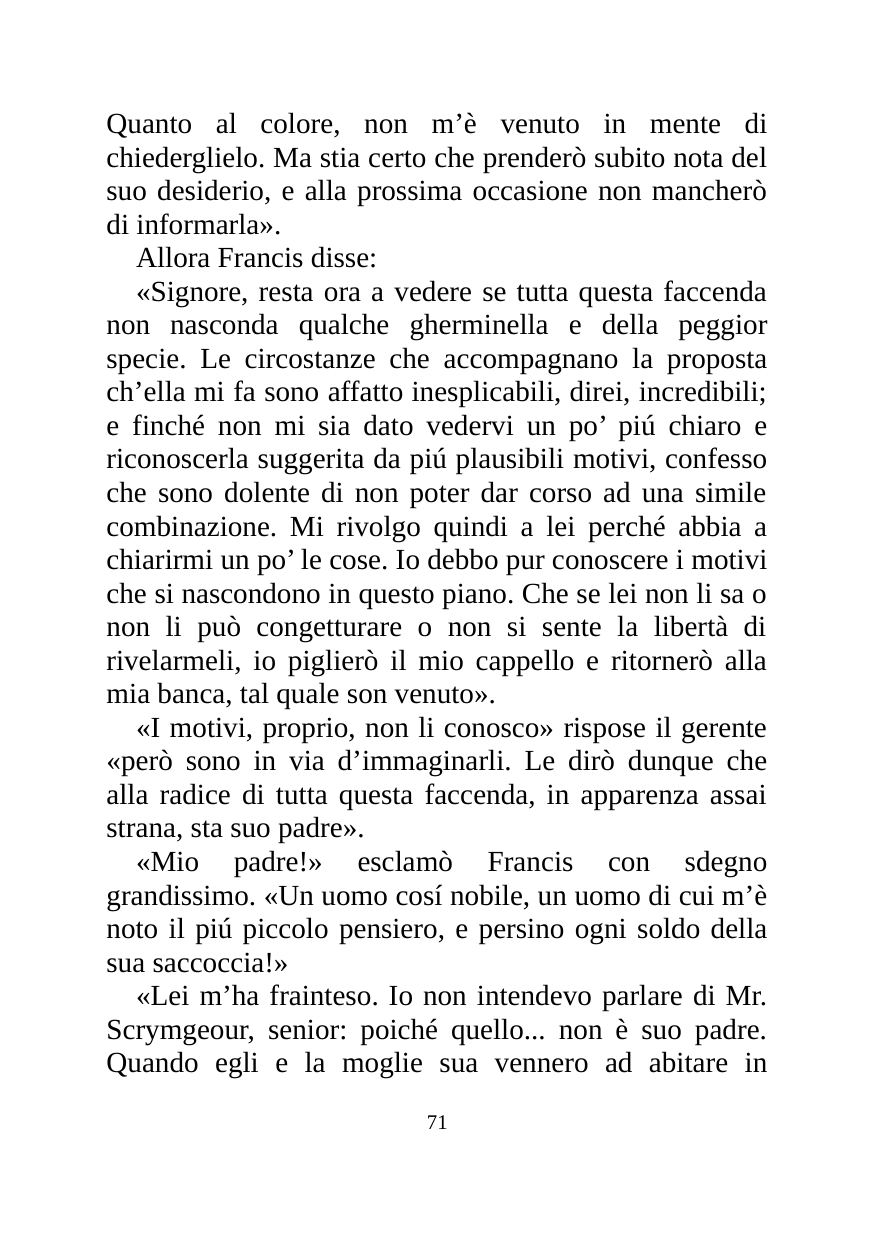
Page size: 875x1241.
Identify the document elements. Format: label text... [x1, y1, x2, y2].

text «Mio padre!» esclamò Francis con sdegno grandissimo. «Un uomo cosí nobile, un uomo di cui m’è noto il piú piccolo pensiero, e persino ogni soldo della sua saccoccia!» [106, 844, 768, 978]
text Allora Francis disse: [106, 240, 768, 274]
text «I motivi, proprio, non li conosco» rispose il gerente «però sono in via d’immaginarli. Le dirò dunque che alla radice di tutta questa faccenda, in apparenza assai strana, sta suo padre». [106, 710, 768, 844]
text «Lei m’ha frainteso. Io non intendevo parlare di Mr. Scrymgeour, senior: poiché quello... non è suo padre. Quando egli e la moglie sua vennero ad abitare in [106, 978, 768, 1079]
text «Signore, resta ora a vedere se tutta questa faccenda non nasconda qualche gherminella e della peggior specie. Le circostanze che accompagnano la proposta ch’ella mi fa sono affatto inesplicabili, direi, incredibili; e finché non mi sia dato vedervi un po’ piú chiaro e riconoscerla suggerita da piú plausibili motivi, confesso che sono dolente di non poter dar corso ad una simile combinazione. Mi rivolgo quindi a lei perché abbia a chiarirmi un po’ le cose. Io debbo pur conoscere i motivi che si nascondono in questo piano. Che se lei non li sa o non li può congetturare o non si sente la libertà di rivelarmeli, io piglierò il mio cappello e ritornerò alla mia banca, tal quale son venuto». [106, 274, 768, 710]
text Quanto al colore, non m’è venuto in mente di chiederglielo. Ma stia certo che prenderò subito nota del suo desiderio, e alla prossima occasione non mancherò di informarla». [106, 106, 768, 240]
